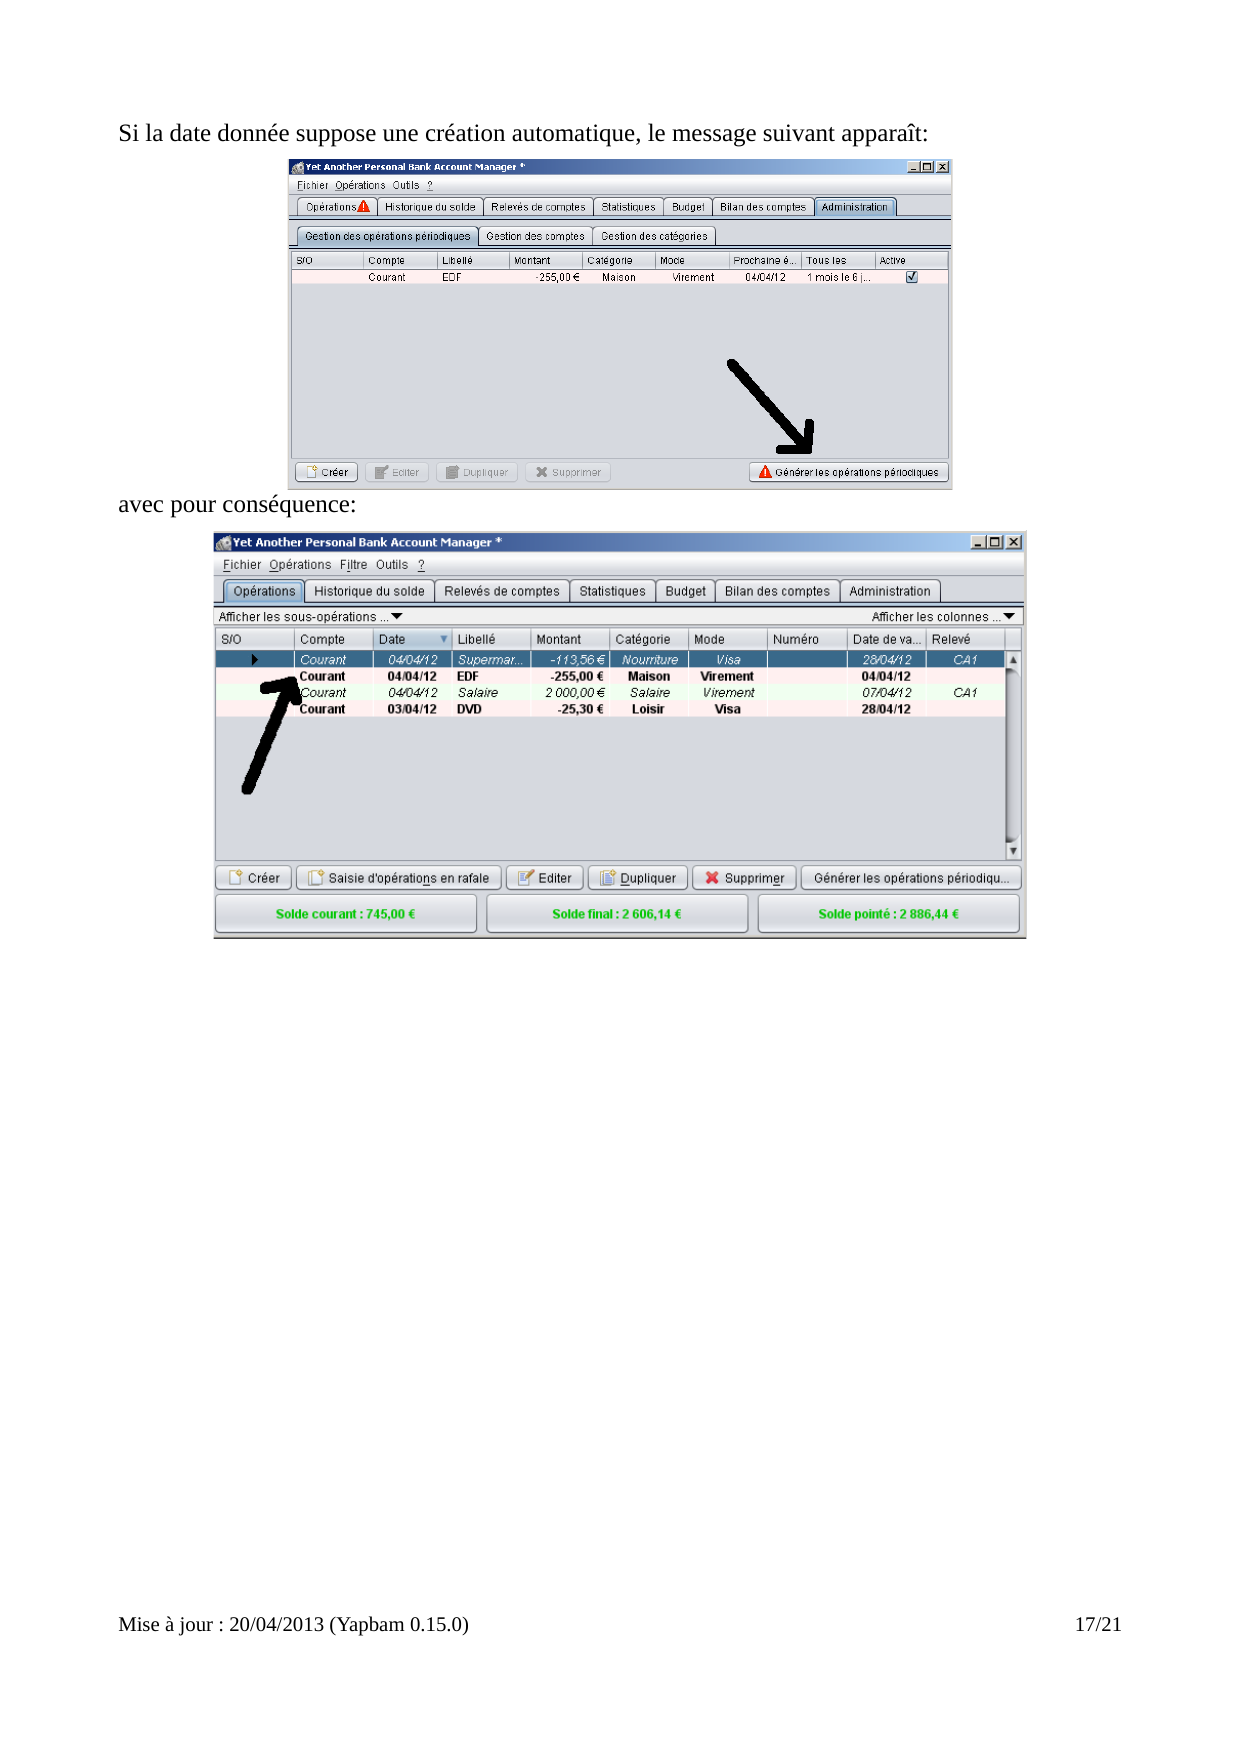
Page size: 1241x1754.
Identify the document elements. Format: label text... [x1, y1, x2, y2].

text Si la date donnée suppose une création automatique, le message suivant apparaît: [118, 118, 1122, 147]
picture [287, 159, 953, 490]
text avec pour conséquence: [118, 490, 1122, 518]
picture [213, 530, 1027, 939]
